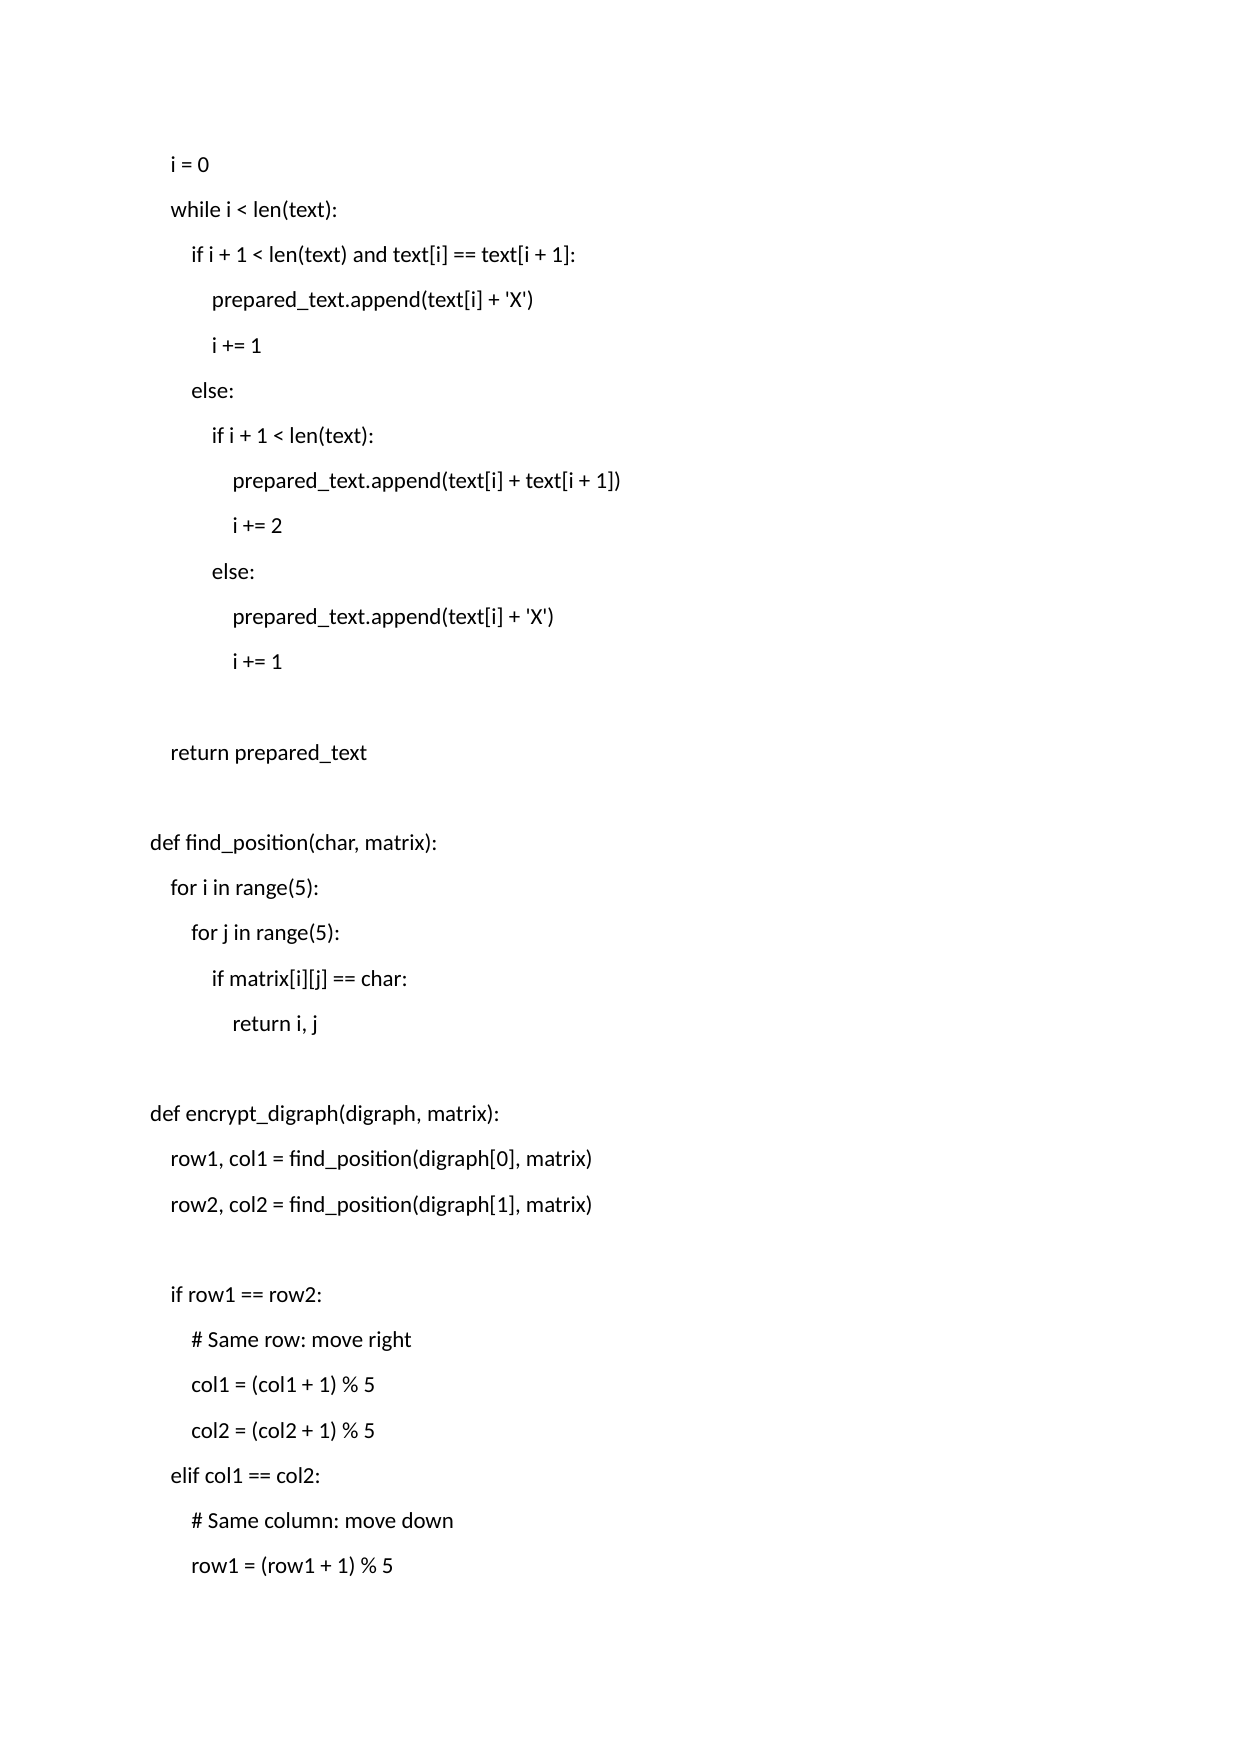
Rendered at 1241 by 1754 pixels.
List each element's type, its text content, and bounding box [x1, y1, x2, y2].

text row2, col2 = find_position(digraph[1], matrix) [150, 1190, 1090, 1218]
text if matrix[i][j] == char: [150, 964, 1090, 992]
text i += 1 [150, 647, 1090, 675]
text for i in range(5): [150, 873, 1090, 901]
text row1 = (row1 + 1) % 5 [150, 1551, 1090, 1579]
text if row1 == row2: [150, 1280, 1090, 1308]
text if i + 1 < len(text) and text[i] == text[i + 1]: [150, 240, 1090, 268]
text else: [150, 376, 1090, 404]
text return i, j [150, 1009, 1090, 1037]
text i = 0 [150, 150, 1090, 178]
text return prepared_text [150, 738, 1090, 766]
text if i + 1 < len(text): [150, 421, 1090, 449]
text i += 1 [150, 331, 1090, 359]
text i += 2 [150, 512, 1090, 540]
text prepared_text.append(text[i] + 'X') [150, 602, 1090, 630]
text row1, col1 = find_position(digraph[0], matrix) [150, 1144, 1090, 1173]
text def find_position(char, matrix): [150, 828, 1090, 856]
text col1 = (col1 + 1) % 5 [150, 1371, 1090, 1399]
text prepared_text.append(text[i] + 'X') [150, 286, 1090, 314]
text elif col1 == col2: [150, 1461, 1090, 1489]
text else: [150, 557, 1090, 585]
text col2 = (col2 + 1) % 5 [150, 1416, 1090, 1444]
text # Same row: move right [150, 1325, 1090, 1353]
text def encrypt_digraph(digraph, matrix): [150, 1099, 1090, 1127]
text prepared_text.append(text[i] + text[i + 1]) [150, 466, 1090, 494]
text for j in range(5): [150, 918, 1090, 947]
text # Same column: move down [150, 1506, 1090, 1534]
text while i < len(text): [150, 195, 1090, 223]
